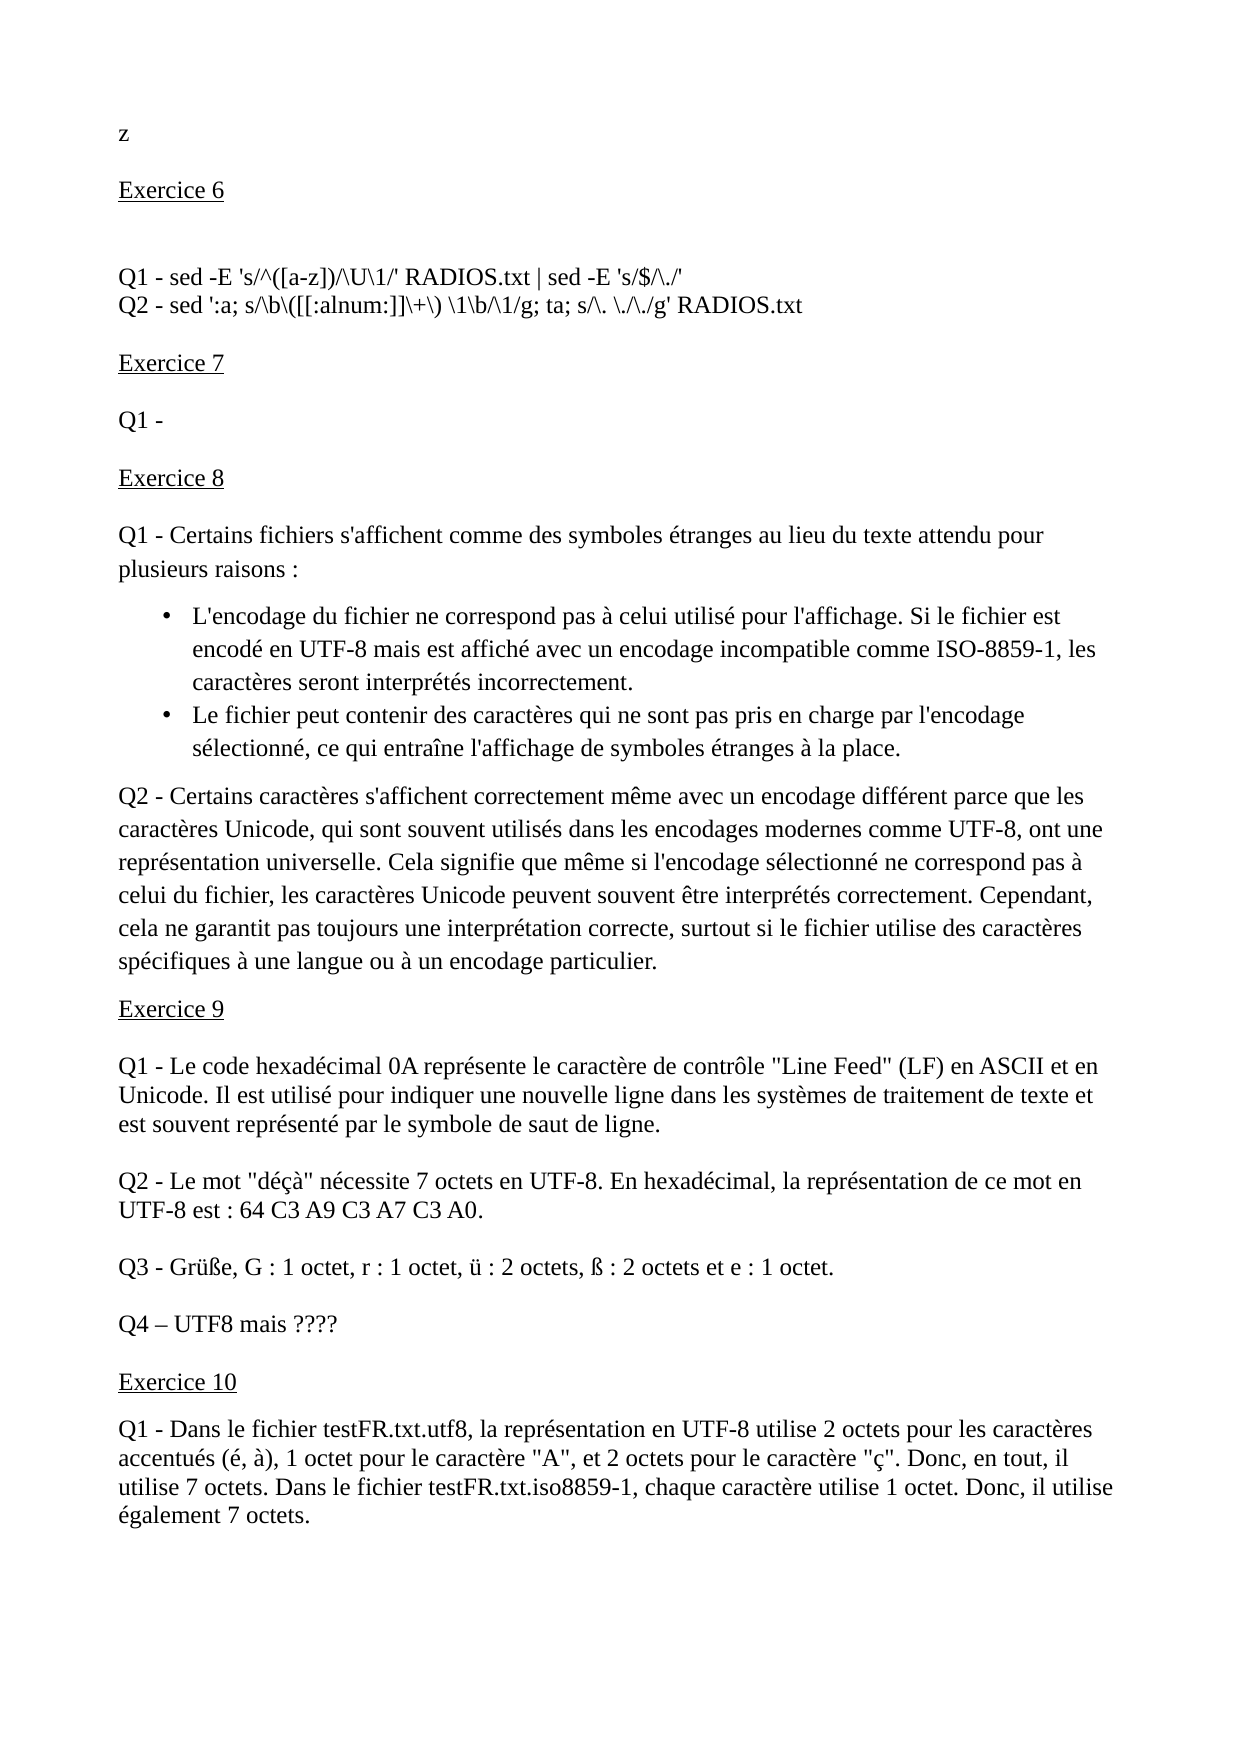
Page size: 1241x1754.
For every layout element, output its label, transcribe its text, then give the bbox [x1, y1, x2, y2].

text Q4 – UTF8 mais ???? [118, 1309, 1122, 1338]
text Q2 - sed ':a; s/\b\([[:alnum:]]\+\) \1\b/\1/g; ta; s/\. \./\./g' RADIOS.txt [118, 291, 1122, 319]
text Q1 - sed -E 's/^([a-z])/\U\1/' RADIOS.txt | sed -E 's/$/\./' [118, 262, 1122, 291]
list Le fichier peut contenir des caractères qui ne sont pas pris en charge par l'encodage sélectionné, ce qui entraîne l'affichage de symboles étranges à la place. [162, 700, 1122, 762]
text Q1 - Certains fichiers s'affichent comme des symboles étranges au lieu du texte attendu pour plusieurs raisons : [118, 521, 1122, 582]
text Q1 - [118, 406, 1122, 434]
text Exercice 7 [118, 348, 1122, 377]
text Exercice 8 [118, 463, 1122, 492]
text Q2 - Le mot "déçà" nécessite 7 octets en UTF-8. En hexadécimal, la représentation de ce mot en UTF-8 est : 64 C3 A9 C3 A7 C3 A0. [118, 1166, 1122, 1224]
list L'encodage du fichier ne correspond pas à celui utilisé pour l'affichage. Si le fichier est encodé en UTF-8 mais est affiché avec un encodage incompatible comme ISO-8859-1, les caractères seront interprétés incorrectement. [162, 601, 1122, 696]
text Q1 - Le code hexadécimal 0A représente le caractère de contrôle "Line Feed" (LF) en ASCII et en Unicode. Il est utilisé pour indiquer une nouvelle ligne dans les systèmes de traitement de texte et est souvent représenté par le symbole de saut de ligne. [118, 1051, 1122, 1137]
text Q3 - Grüße, G : 1 octet, r : 1 octet, ü : 2 octets, ß : 2 octets et e : 1 octet. [118, 1252, 1122, 1281]
text z [118, 118, 1122, 147]
text Exercice 9 [118, 994, 1122, 1022]
text Exercice 10 [118, 1367, 1122, 1395]
text Q1 - Dans le fichier testFR.txt.utf8, la représentation en UTF-8 utilise 2 octets pour les caractères accentués (é, à), 1 octet pour le caractère "A", et 2 octets pour le caractère "ç". Donc, en tout, il utilise 7 octets. Dans le fichier testFR.txt.iso8859-1, chaque caractère utilise 1 octet. Donc, il utilise également 7 octets. [118, 1414, 1122, 1529]
text Exercice 6 [118, 176, 1122, 204]
text Q2 - Certains caractères s'affichent correctement même avec un encodage différent parce que les caractères Unicode, qui sont souvent utilisés dans les encodages modernes comme UTF-8, ont une représentation universelle. Cela signifie que même si l'encodage sélectionné ne correspond pas à celui du fichier, les caractères Unicode peuvent souvent être interprétés correctement. Cependant, cela ne garantit pas toujours une interprétation correcte, surtout si le fichier utilise des caractères spécifiques à une langue ou à un encodage particulier. [118, 781, 1122, 975]
